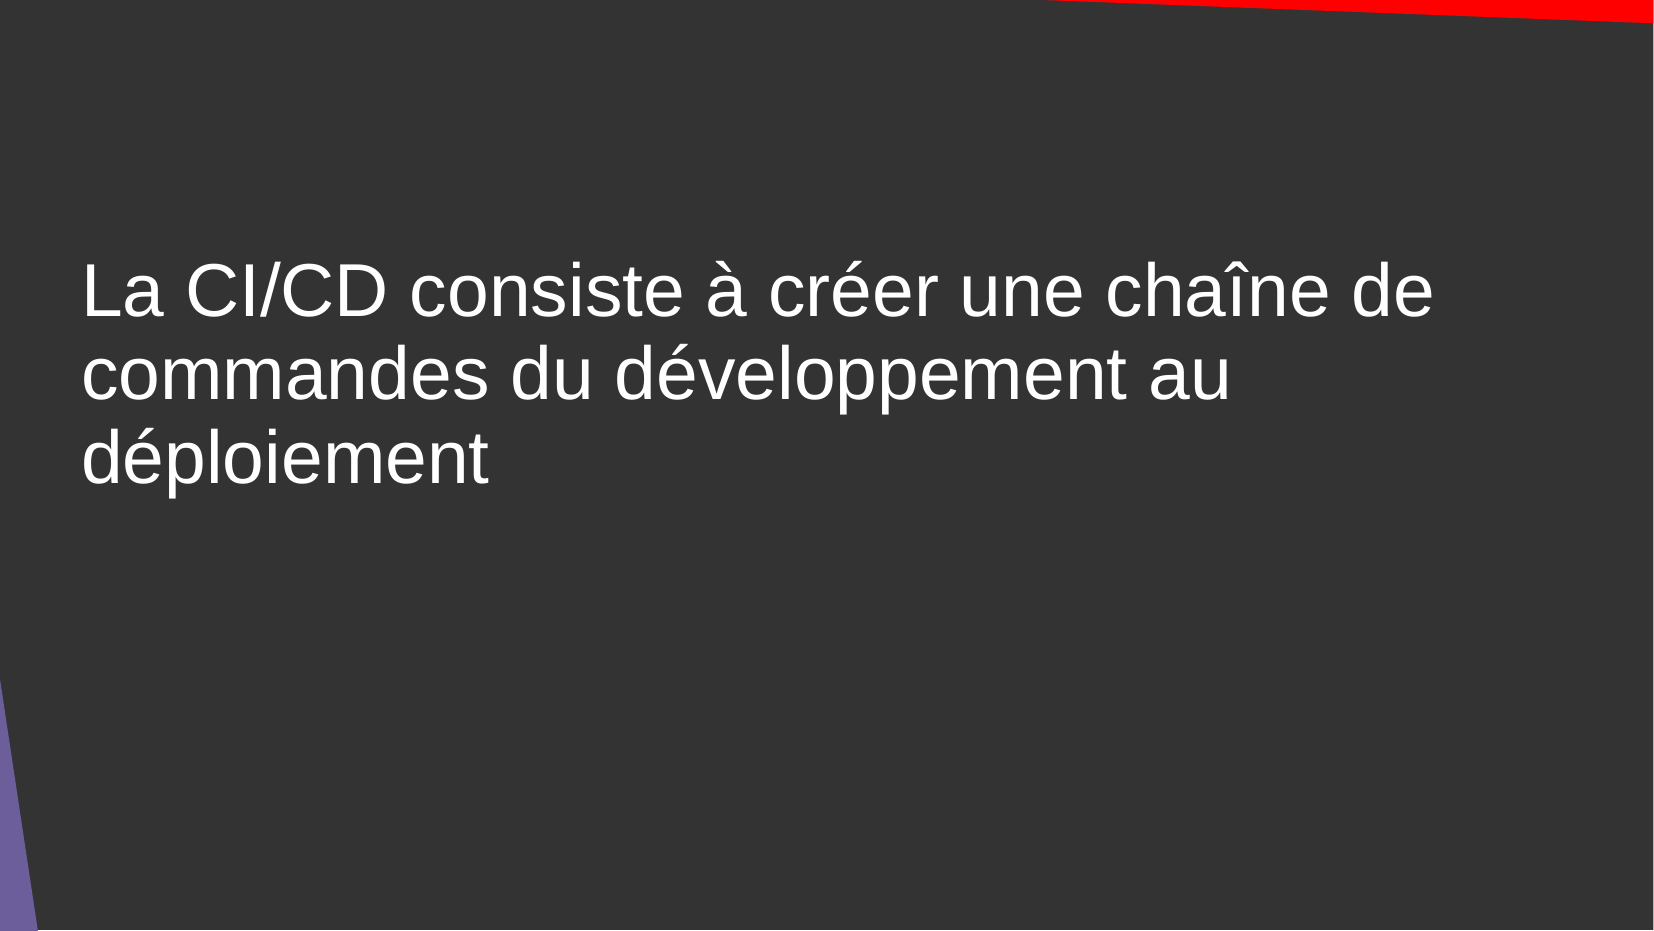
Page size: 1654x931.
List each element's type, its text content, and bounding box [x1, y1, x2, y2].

text_box [0, 679, 38, 931]
list La CI/CD consiste à créer une chaîne de commandes du développement au déploiement [80, 248, 1560, 538]
text_box [1042, 0, 1654, 24]
